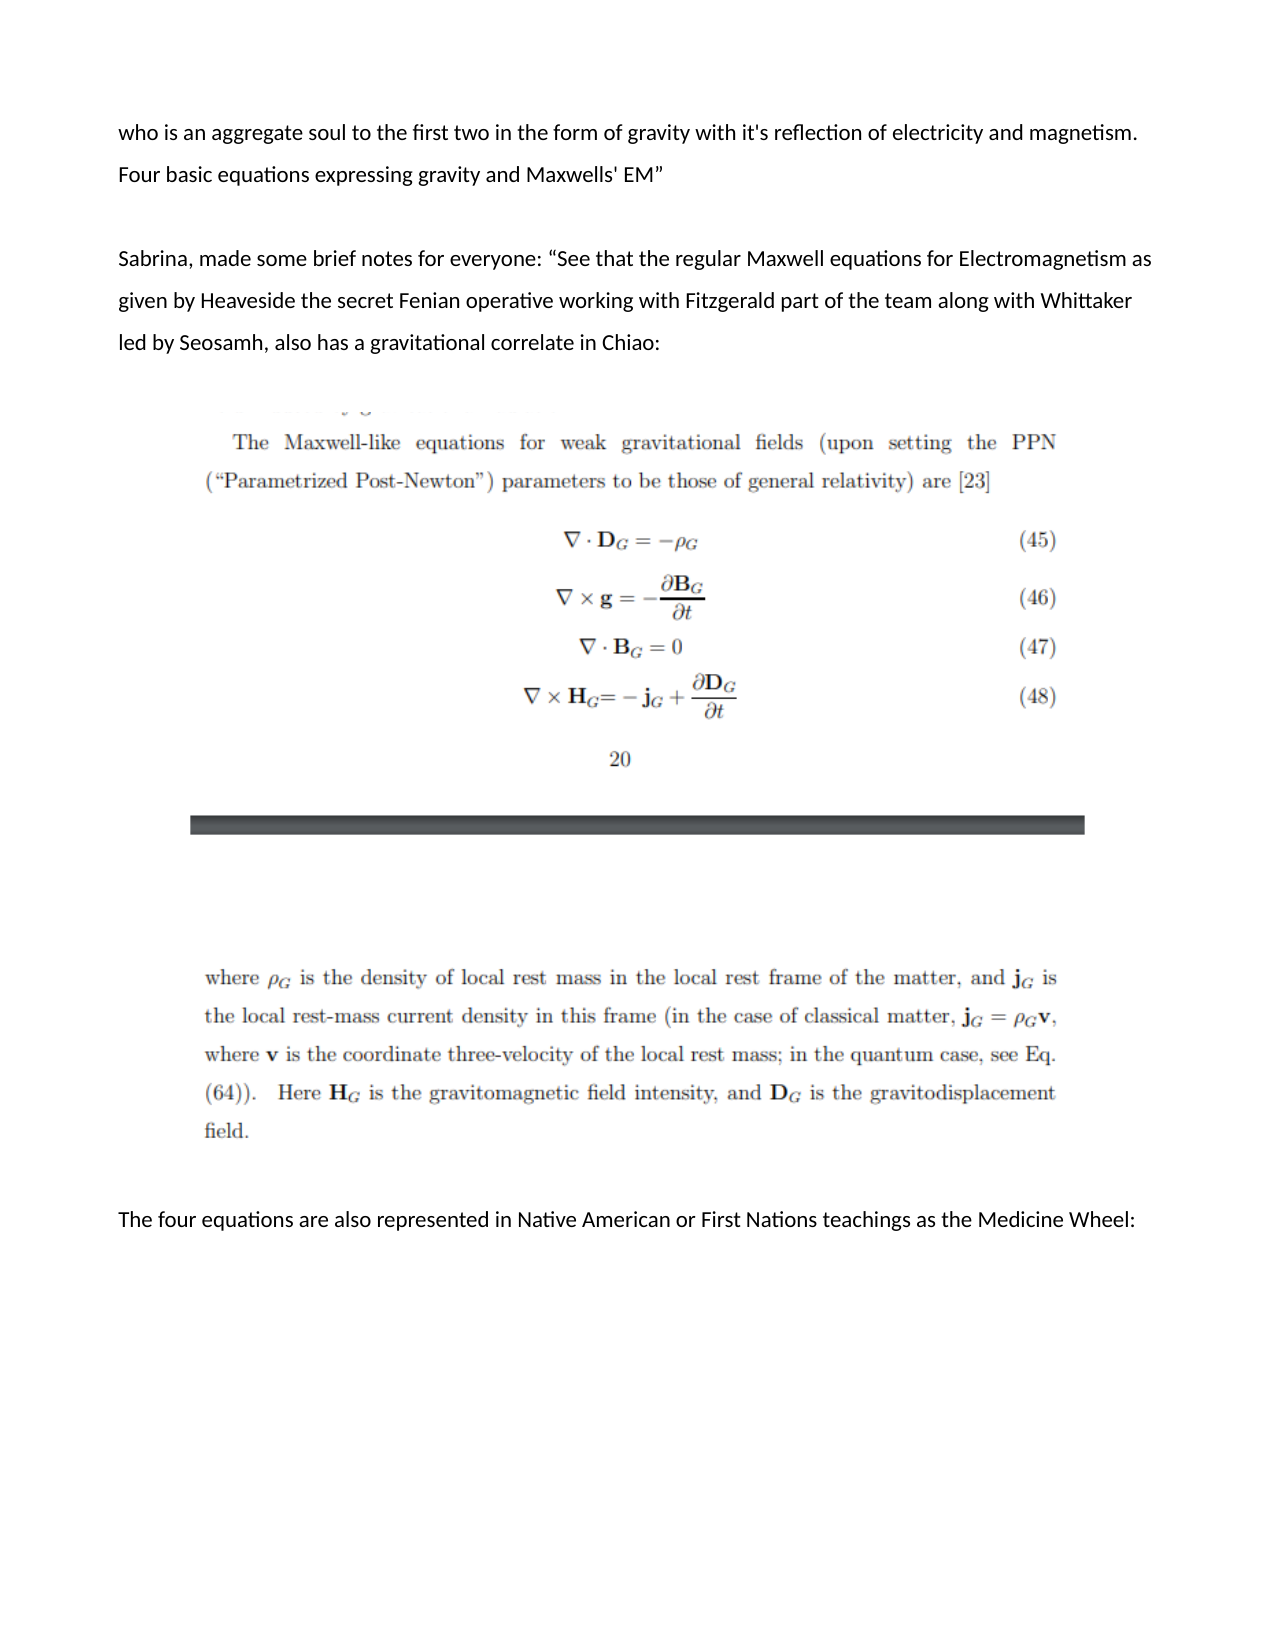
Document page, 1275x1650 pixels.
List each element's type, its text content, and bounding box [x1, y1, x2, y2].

text who is an aggregate soul to the first two in the form of gravity with it's reflection of electricity and magnetism. Four basic equations expressing gravity and Maxwells' EM” [118, 118, 1157, 188]
text Sabrina, made some brief notes for everyone: “See that the regular Maxwell equations for Electromagnetism as given by Heaveside the secret Fenian operative working with Fitzgerald part of the team along with Whittaker led by Seosamh, also has a gravitational correlate in Chiao: [118, 244, 1157, 356]
picture [190, 412, 1085, 1149]
text The four equations are also represented in Native American or First Nations teachings as the Medicine Wheel: [118, 1205, 1157, 1233]
